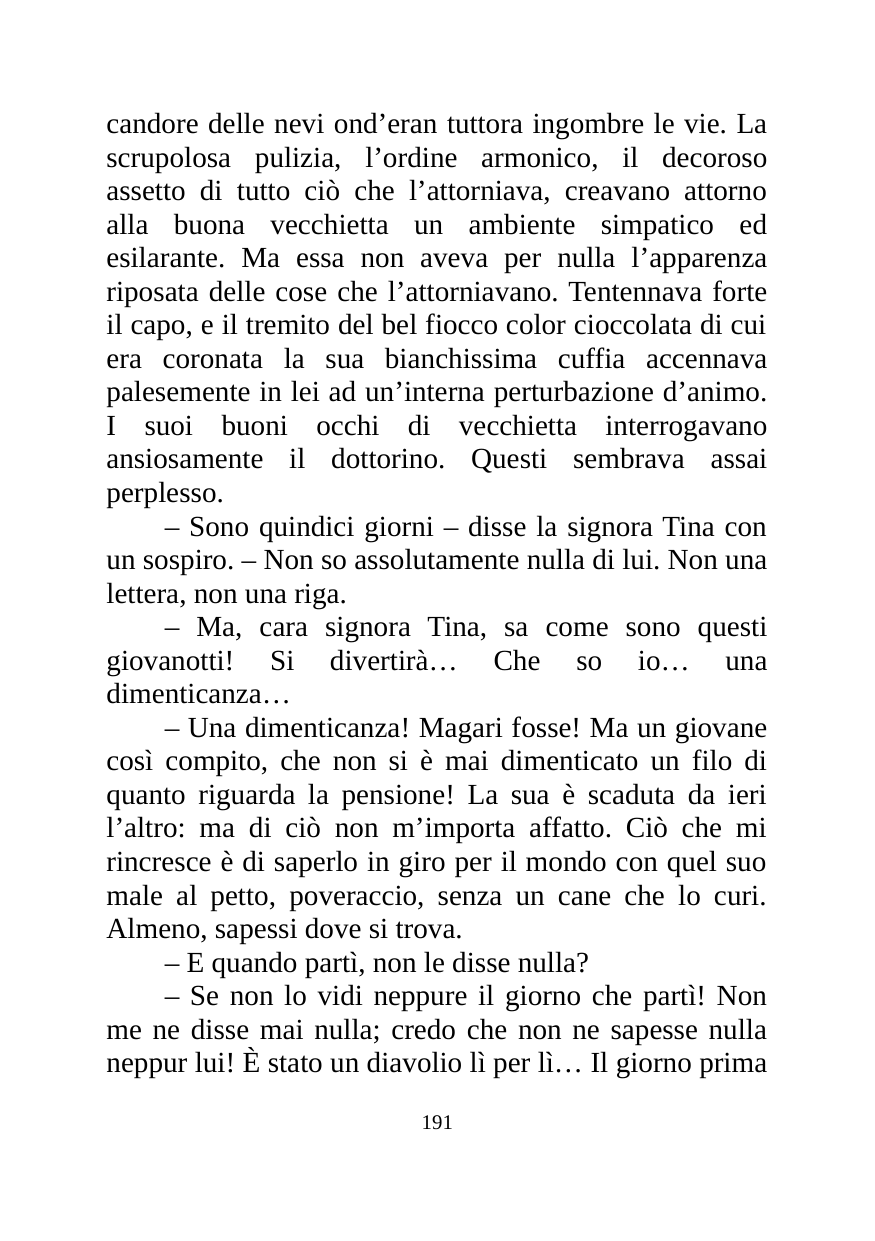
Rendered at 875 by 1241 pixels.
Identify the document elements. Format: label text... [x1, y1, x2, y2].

text – Una dimenticanza! Magari fosse! Ma un giovane così compito, che non si è mai dimenticato un filo di quanto riguarda la pensione! La sua è scaduta da ieri l’altro: ma di ciò non m’importa affatto. Ciò che mi rincresce è di saperlo in giro per il mondo con quel suo male al petto, poveraccio, senza un cane che lo curi. Almeno, sapessi dove si trova. [106, 710, 768, 945]
text – Ma, cara signora Tina, sa come sono questi giovanotti! Si divertirà… Che so io… una dimenticanza… [106, 609, 768, 710]
text – E quando partì, non le disse nulla? [106, 945, 768, 978]
text – Sono quindici giorni – disse la signora Tina con un sospiro. – Non so assolutamente nulla di lui. Non una lettera, non una riga. [106, 509, 768, 609]
text – Se non lo vidi neppure il giorno che partì! Non me ne disse mai nulla; credo che non ne sapesse nulla neppur lui! È stato un diavolio lì per lì… Il giorno prima [106, 978, 768, 1079]
text candore delle nevi ond’eran tuttora ingombre le vie. La scrupolosa pulizia, l’ordine armonico, il decoroso assetto di tutto ciò che l’attorniava, creavano attorno alla buona vecchietta un ambiente simpatico ed esilarante. Ma essa non aveva per nulla l’apparenza riposata delle cose che l’attorniavano. Tentennava forte il capo, e il tremito del bel fiocco color cioccolata di cui era coronata la sua bianchissima cuffia accennava palesemente in lei ad un’interna perturbazione d’animo. I suoi buoni occhi di vecchietta interrogavano ansiosamente il dottorino. Questi sembrava assai perplesso. [106, 106, 768, 509]
